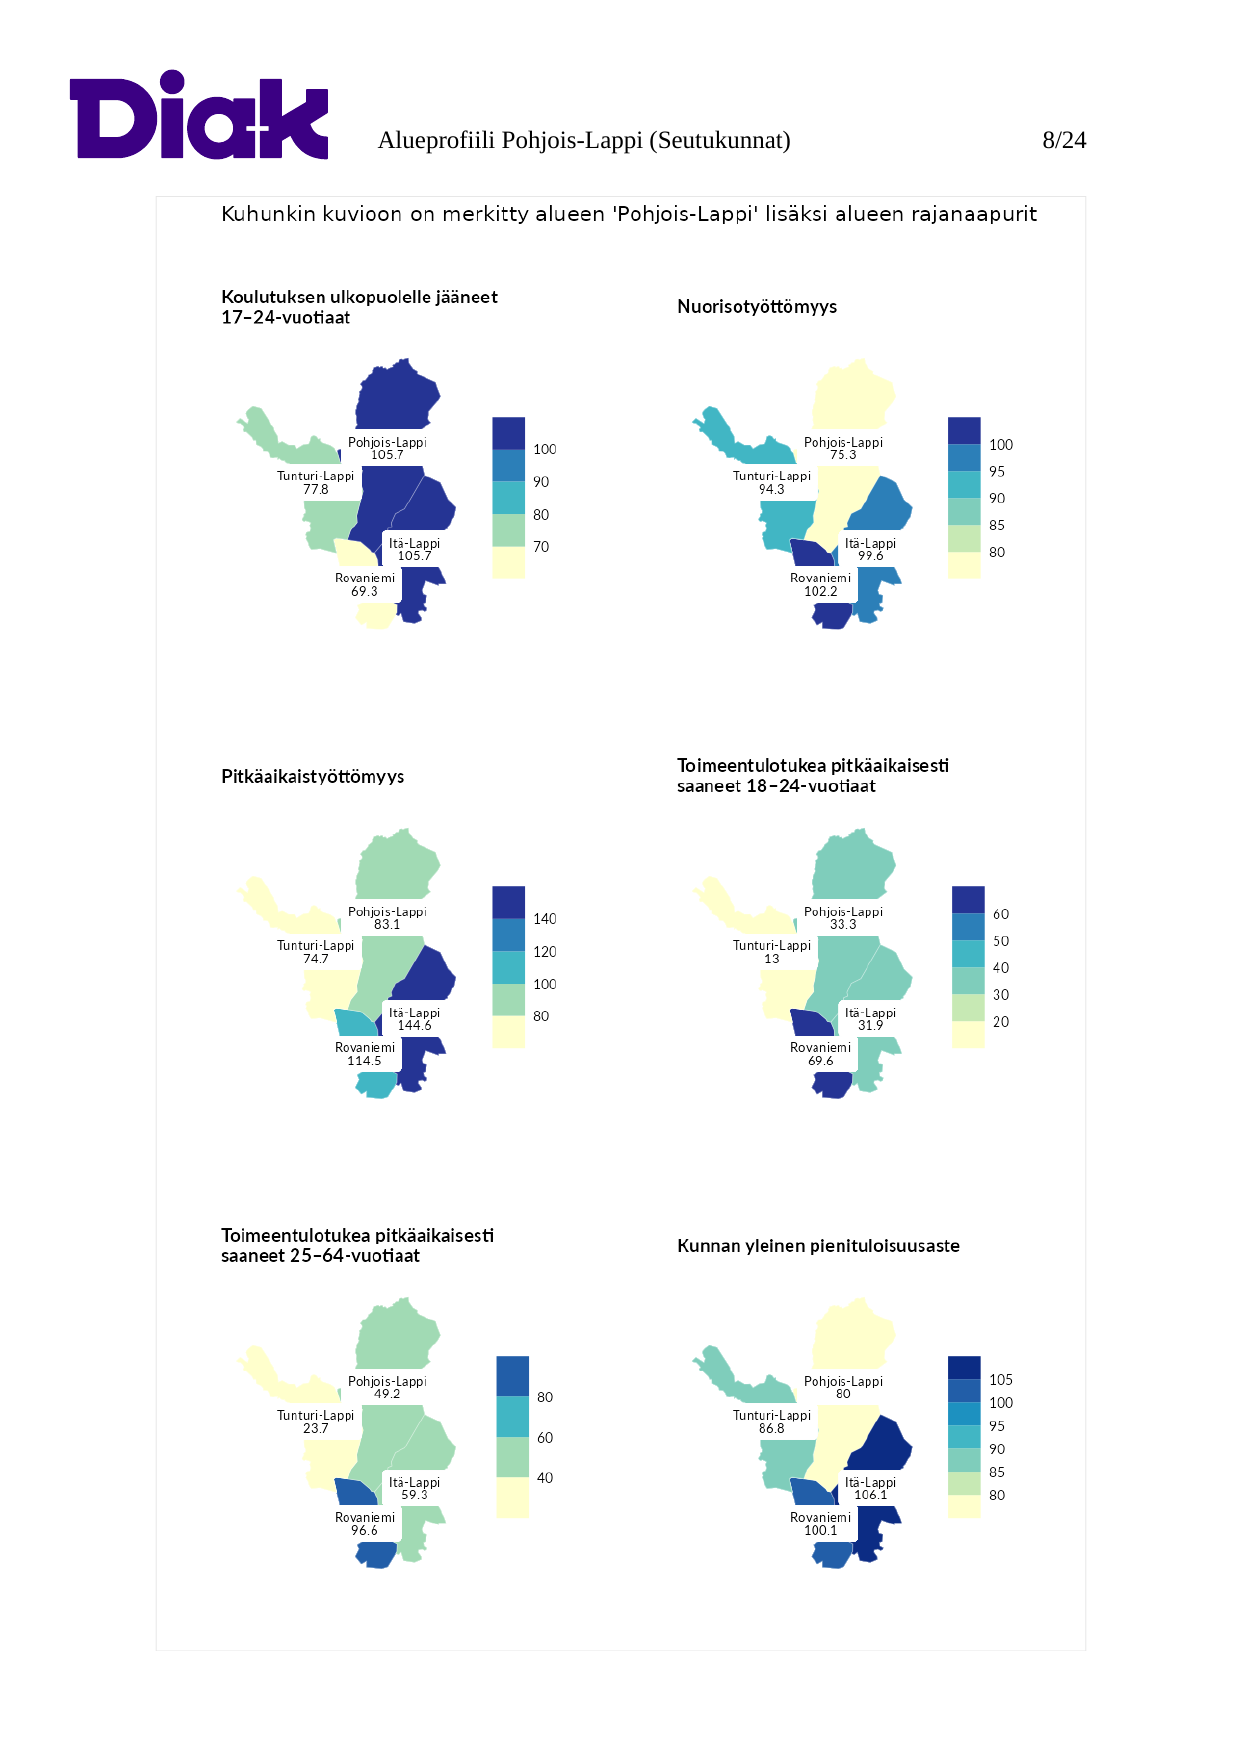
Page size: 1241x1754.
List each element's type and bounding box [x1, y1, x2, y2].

picture [61, 196, 1179, 1651]
